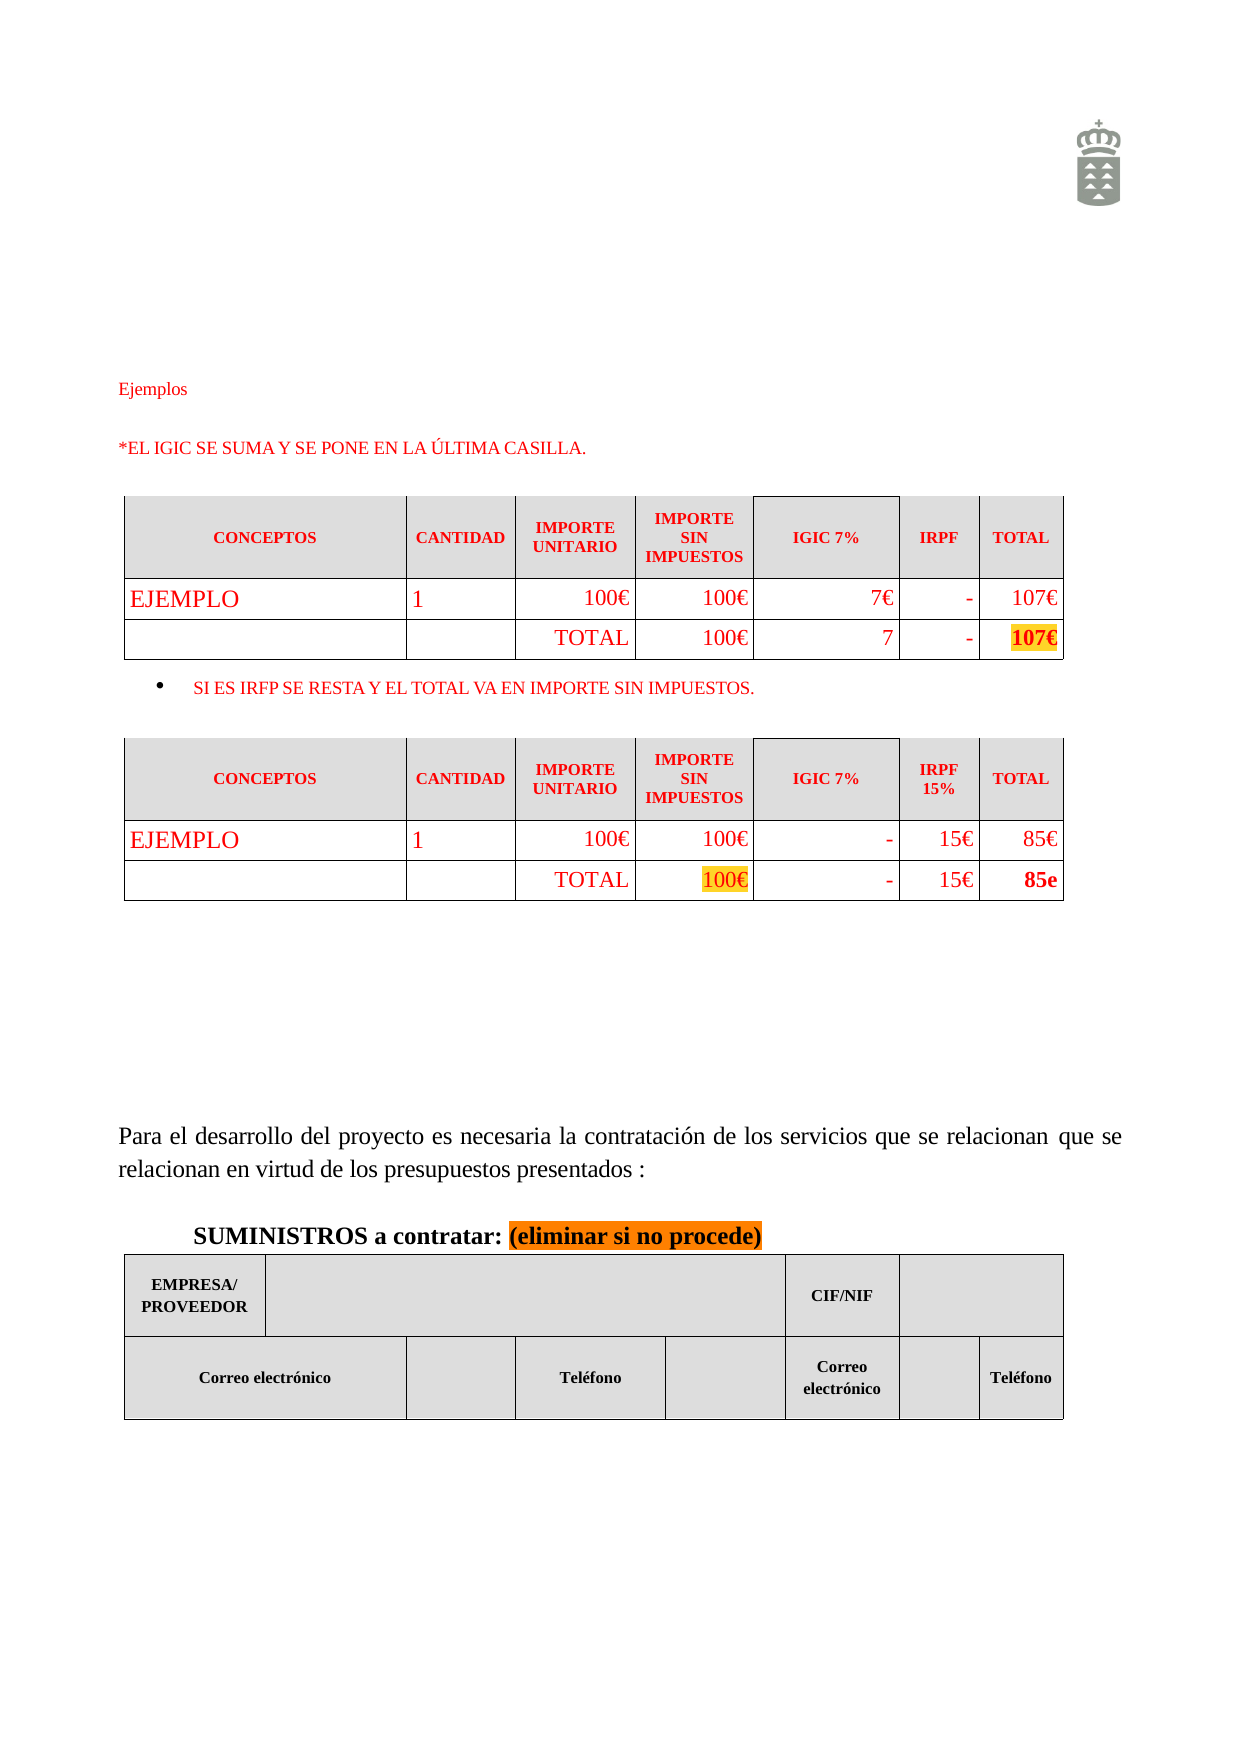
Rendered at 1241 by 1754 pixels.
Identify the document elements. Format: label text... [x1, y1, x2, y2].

table_cell - [754, 861, 899, 900]
table_cell 100€ [636, 861, 753, 900]
table_cell - [900, 579, 979, 618]
table_header IGIC 7% [754, 739, 899, 820]
table_cell 85€ [980, 821, 1063, 860]
table_cell 7 [754, 620, 899, 659]
table_header IMPORTE UNITARIO [516, 496, 635, 578]
table_header IMPORTE SIN IMPUESTOS [636, 496, 753, 578]
table_cell 100€ [636, 579, 753, 618]
table_header CANTIDAD [407, 738, 515, 820]
table_header CANTIDAD [407, 496, 515, 578]
table_cell 7€ [754, 579, 899, 618]
table_cell TOTAL [516, 861, 635, 900]
table_cell 15€ [900, 861, 979, 900]
table_cell TOTAL [516, 620, 635, 659]
table_header IRPF [900, 496, 979, 578]
table_cell 1 [407, 821, 515, 860]
table_cell 100€ [516, 821, 635, 860]
table_header [266, 1255, 785, 1336]
table_header IMPORTE SIN IMPUESTOS [636, 738, 753, 820]
table_header IMPORTE UNITARIO [516, 738, 635, 820]
table_cell 107€ [980, 579, 1063, 618]
table_cell - [900, 620, 979, 659]
table_cell 100€ [516, 579, 635, 618]
table_header [900, 1255, 1063, 1336]
table_cell [407, 861, 515, 900]
table_cell [407, 1337, 515, 1418]
table_cell 15€ [900, 821, 979, 860]
table_cell [900, 1337, 979, 1418]
text *EL IGIC SE SUMA Y SE PONE EN LA ÚLTIMA CASILLA. [118, 437, 1122, 458]
table_header EMPRESA/PROVEEDOR [125, 1255, 265, 1336]
table_cell Correo electrónico [786, 1337, 899, 1418]
table_cell EJEMPLO [125, 821, 406, 860]
table_cell Teléfono [980, 1337, 1063, 1418]
table_cell 100€ [636, 620, 753, 659]
table_cell [666, 1337, 785, 1418]
picture [1076, 119, 1121, 206]
table_header IGIC 7% [754, 497, 899, 578]
text Ejemplos [118, 378, 1122, 399]
table_cell 107€ [980, 620, 1063, 659]
table_cell [125, 620, 406, 659]
text Para el desarrollo del proyecto es necesaria la contratación de los servicios que se relacionan que se relacionan en virtud de los presupuestos presentados : [118, 1121, 1122, 1182]
table_header TOTAL [980, 496, 1063, 578]
table_cell Correo electrónico [125, 1337, 406, 1418]
table_header CONCEPTOS [125, 496, 406, 578]
table_cell Teléfono [516, 1337, 665, 1418]
table_header TOTAL [980, 738, 1063, 820]
list SI ES IRFP SE RESTA Y EL TOTAL VA EN IMPORTE SIN IMPUESTOS. [156, 677, 1122, 700]
table_cell [407, 620, 515, 659]
table_cell 1 [407, 579, 515, 618]
table_header CIF/NIF [786, 1255, 899, 1336]
table_cell - [754, 821, 899, 860]
table_cell [125, 861, 406, 900]
table_cell 85e [980, 861, 1063, 900]
table_cell EJEMPLO [125, 579, 406, 618]
list SUMINISTROS a contratar: (eliminar si no procede) [156, 1221, 1122, 1250]
table_cell 100€ [636, 821, 753, 860]
table_header IRPF 15% [900, 738, 979, 820]
table_header CONCEPTOS [125, 738, 406, 820]
